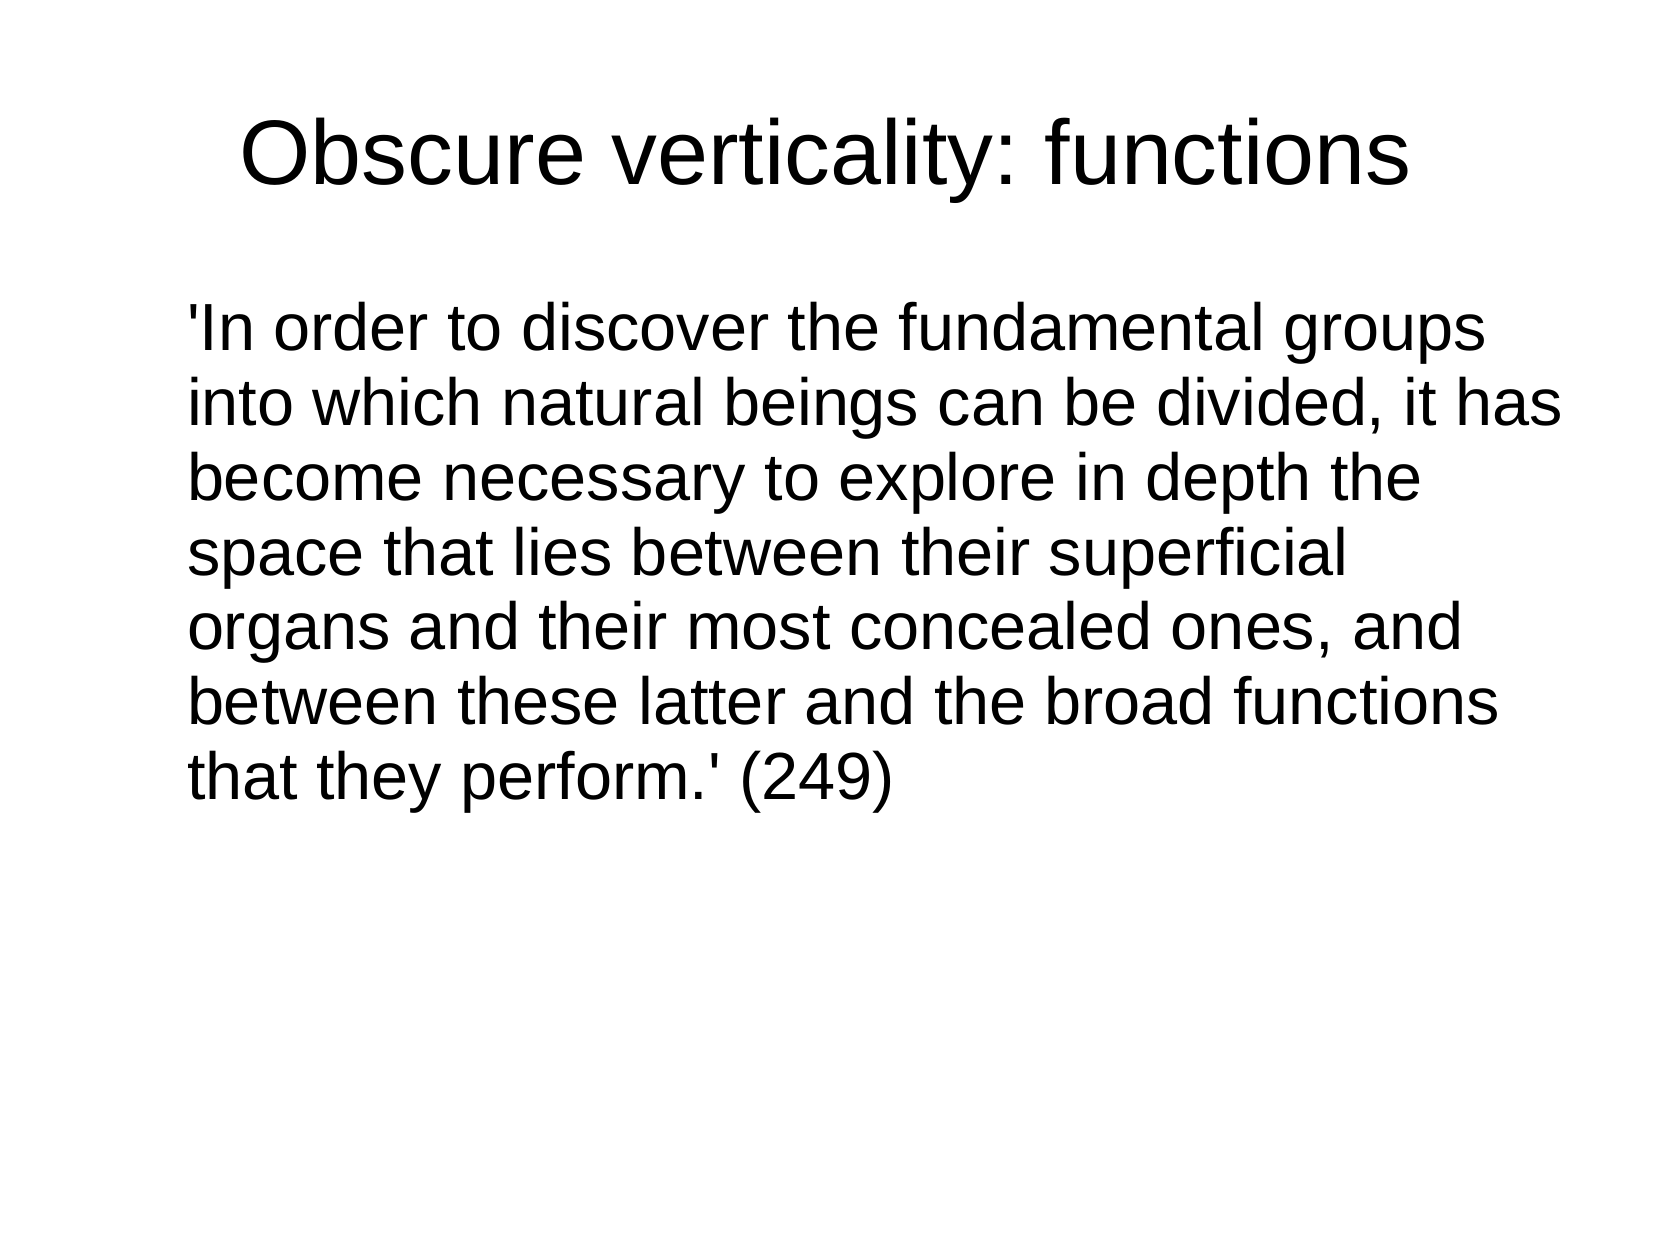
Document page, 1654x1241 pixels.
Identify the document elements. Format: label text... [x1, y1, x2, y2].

list 'In order to discover the fundamental groups into which natural beings can be divided, it has become necessary to explore in depth the space that lies between their superficial organs and their most concealed ones, and between these latter and the broad functions that they perform.' (249) [82, 290, 1571, 1010]
title Obscure verticality: functions [82, 49, 1571, 257]
